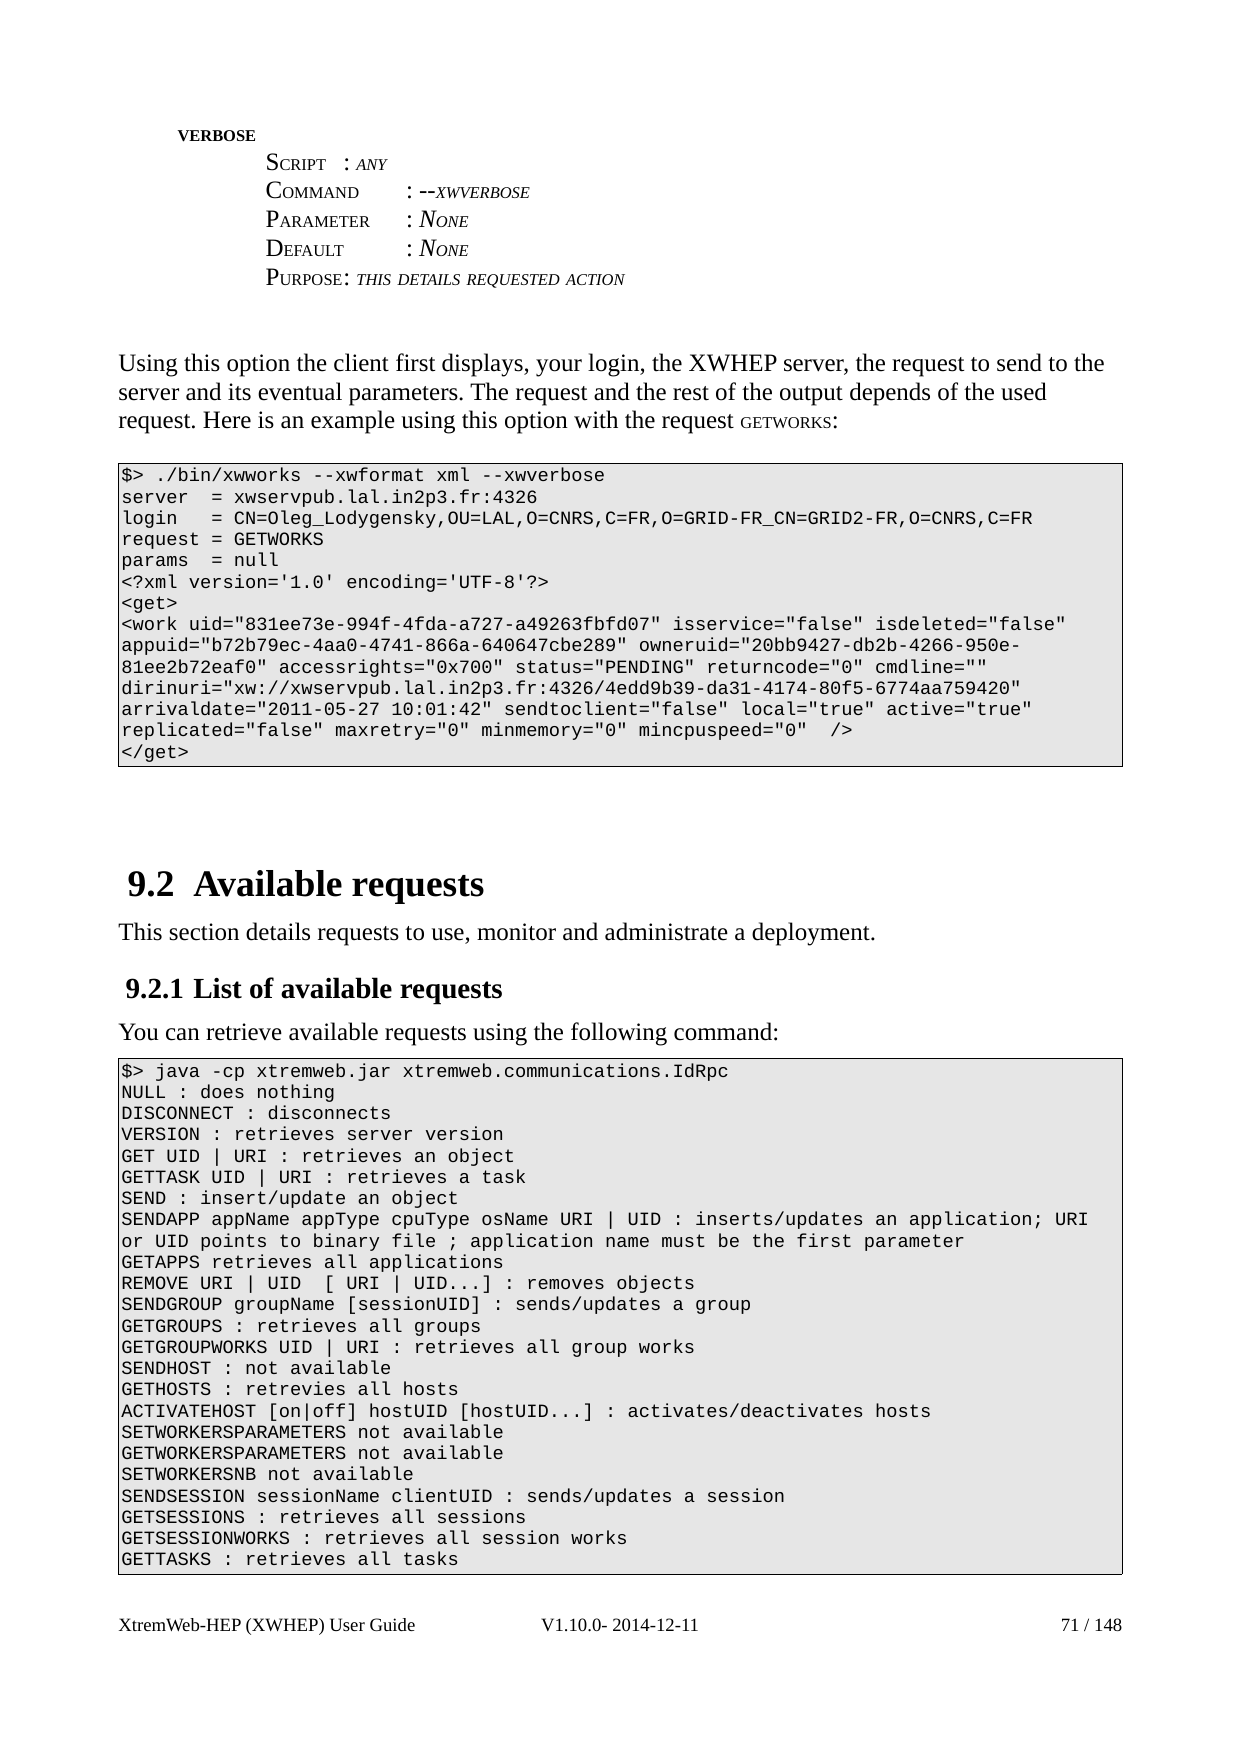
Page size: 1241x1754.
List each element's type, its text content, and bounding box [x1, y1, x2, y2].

text GETAPPS retrieves all applications [119, 1249, 1122, 1271]
text REMOVE URI | UID [ URI | UID...] : removes objects [119, 1271, 1122, 1292]
text SEND : insert/update an object [119, 1186, 1122, 1207]
text This section details requests to use, monitor and administrate a deployment. [118, 917, 1122, 946]
text GETSESSIONWORKS : retrieves all session works [119, 1526, 1122, 1547]
text verbose [177, 118, 1122, 147]
text Command : --xwverbose [265, 176, 1122, 204]
text Using this option the client first displays, your login, the XWHEP server, the request to send to the server and its eventual parameters. The request and the rest of the output depends of the used request. Here is an example using this option with the request getworks: [118, 348, 1122, 434]
text Purpose : this details requested action [265, 262, 1122, 291]
text $> java -cp xtremweb.jar xtremweb.communications.IdRpc [119, 1059, 1122, 1079]
text GETWORKERSPARAMETERS not available [119, 1441, 1122, 1462]
text GETTASK UID | URI : retrieves a task [119, 1164, 1122, 1186]
text $> ./bin/xwworks --xwformat xml --xwverbose [119, 464, 1122, 484]
text VERSION : retrieves server version [119, 1122, 1122, 1143]
subtitle Available requests [118, 862, 1122, 905]
text login = CN=Oleg_Lodygensky,OU=LAL,O=CNRS,C=FR,O=GRID-FR_CN=GRID2-FR,O=CNRS,C=FR [119, 506, 1122, 527]
text SENDSESSION sessionName clientUID : sends/updates a session [119, 1483, 1122, 1504]
subtitle List of available requests [118, 971, 1122, 1004]
text You can retrieve available requests using the following command: [118, 1017, 1122, 1046]
text Parameter : None [265, 204, 1122, 233]
text request = GETWORKS [119, 527, 1122, 548]
text Script : any [265, 147, 1122, 176]
text NULL : does nothing [119, 1079, 1122, 1101]
text SENDAPP appName appType cpuType osName URI | UID : inserts/updates an application; URI or UID points to binary file ; application name must be the first parameter [119, 1207, 1122, 1249]
text params = null [119, 548, 1122, 569]
text GETGROUPWORKS UID | URI : retrieves all group works [119, 1334, 1122, 1356]
text </get> [119, 739, 1122, 766]
text SETWORKERSPARAMETERS not available [119, 1419, 1122, 1441]
text GETSESSIONS : retrieves all sessions [119, 1504, 1122, 1526]
text server = xwservpub.lal.in2p3.fr:4326 [119, 484, 1122, 506]
text <?xml version='1.0' encoding='UTF-8'?> [119, 569, 1122, 591]
text SETWORKERSNB not available [119, 1462, 1122, 1483]
text GET UID | URI : retrieves an object [119, 1143, 1122, 1164]
text SENDHOST : not available [119, 1356, 1122, 1377]
text GETTASKS : retrieves all tasks [119, 1547, 1122, 1574]
text ACTIVATEHOST [on|off] hostUID [hostUID...] : activates/deactivates hosts [119, 1398, 1122, 1419]
text <get> [119, 591, 1122, 612]
text DISCONNECT : disconnects [119, 1101, 1122, 1122]
text GETHOSTS : retrevies all hosts [119, 1377, 1122, 1398]
text Default : None [265, 233, 1122, 262]
text GETGROUPS : retrieves all groups [119, 1313, 1122, 1334]
text <work uid="831ee73e-994f-4fda-a727-a49263fbfd07" isservice="false" isdeleted="false" appuid="b72b79ec-4aa0-4741-866a-640647cbe289" owneruid="20bb9427-db2b-4266-950e-81ee2b72eaf0" accessrights="0x700" status="PENDING" returncode="0" cmdline="" dirinuri="xw://xwservpub.lal.in2p3.fr:4326/4edd9b39-da31-4174-80f5-6774aa759420" arrivaldate="2011-05-27 10:01:42" sendtoclient="false" local="true" active="true" replicated="false" maxretry="0" minmemory="0" mincpuspeed="0" /> [119, 612, 1122, 739]
text SENDGROUP groupName [sessionUID] : sends/updates a group [119, 1292, 1122, 1313]
